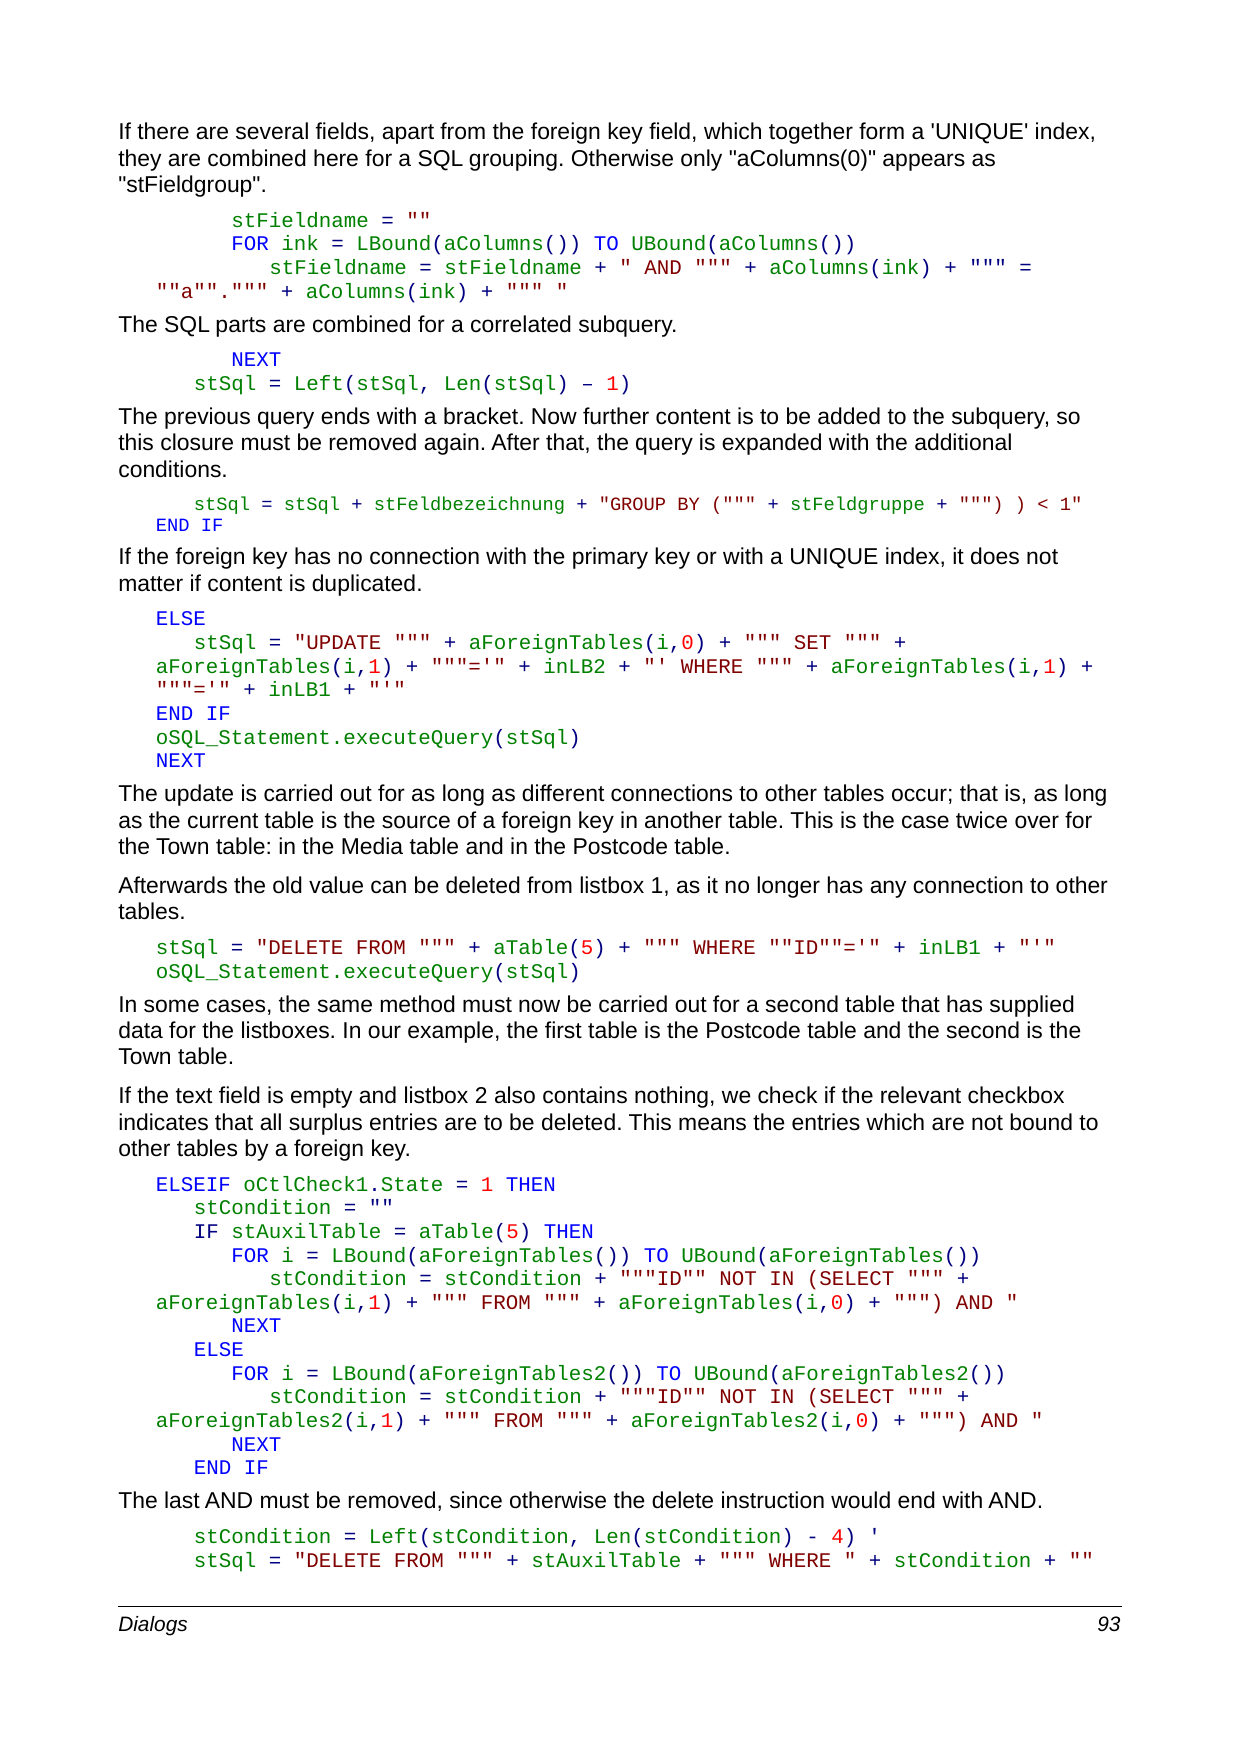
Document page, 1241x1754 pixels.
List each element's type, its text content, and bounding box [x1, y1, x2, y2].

text ELSE [156, 608, 1122, 632]
text The last AND must be removed, since otherwise the delete instruction would end with AND. [118, 1487, 1122, 1514]
text FOR i = LBound(aForeignTables()) TO UBound(aForeignTables()) [156, 1244, 1122, 1268]
text oSQL_Statement.executeQuery(stSql) [156, 727, 1122, 750]
text stCondition = Left(stCondition, Len(stCondition) - 4) ' [156, 1526, 1122, 1550]
text stSql = stSql + stFeldbezeichnung + "GROUP BY (""" + stFeldgruppe + """) ) < 1" [156, 494, 1122, 516]
text NEXT [156, 1434, 1122, 1457]
text If there are several fields, apart from the foreign key field, which together form a 'UNIQUE' index, they are combined here for a SQL grouping. Otherwise only "aColumns(0)" appears as "stFieldgroup". [118, 118, 1122, 197]
text ELSEIF oCtlCheck1.State = 1 THEN [156, 1174, 1122, 1197]
text stCondition = stCondition + """ID"" NOT IN (SELECT """ + aForeignTables2(i,1) + """ FROM """ + aForeignTables2(i,0) + """) AND " [156, 1386, 1122, 1434]
text The SQL parts are combined for a correlated subquery. [118, 311, 1122, 337]
text oSQL_Statement.executeQuery(stSql) [156, 961, 1122, 984]
text stFieldname = stFieldname + " AND """ + aColumns(ink) + """ = ""a"".""" + aColumns(ink) + """ " [156, 257, 1122, 304]
text In some cases, the same method must now be carried out for a second table that has supplied data for the listboxes. In our example, the first table is the Postcode table and the second is the Town table. [118, 991, 1122, 1069]
text stCondition = stCondition + """ID"" NOT IN (SELECT """ + aForeignTables(i,1) + """ FROM """ + aForeignTables(i,0) + """) AND " [156, 1268, 1122, 1316]
text The update is carried out for as long as different connections to other tables occur; that is, as long as the current table is the source of a foreign key in another table. This is the case twice over for the Town table: in the Media table and in the Postcode table. [118, 780, 1122, 859]
text If the text field is empty and listbox 2 also contains nothing, we check if the relevant checkbox indicates that all surplus entries are to be deleted. This means the entries which are not bound to other tables by a foreign key. [118, 1082, 1122, 1161]
text stCondition = "" [156, 1197, 1122, 1221]
text END IF [156, 1457, 1122, 1481]
text FOR ink = LBound(aColumns()) TO UBound(aColumns()) [156, 233, 1122, 257]
text ELSE [156, 1339, 1122, 1363]
text If the foreign key has no connection with the primary key or with a UNIQUE index, it does not matter if content is duplicated. [118, 543, 1122, 596]
text FOR i = LBound(aForeignTables2()) TO UBound(aForeignTables2()) [156, 1363, 1122, 1386]
text stFieldname = "" [156, 210, 1122, 233]
text END IF [156, 516, 1122, 537]
text NEXT [156, 1316, 1122, 1339]
text stSql = Left(stSql, Len(stSql) – 1) [156, 373, 1122, 397]
text stSql = "DELETE FROM """ + aTable(5) + """ WHERE ""ID""='" + inLB1 + "'" [156, 937, 1122, 961]
text stSql = "UPDATE """ + aForeignTables(i,0) + """ SET """ + aForeignTables(i,1) + """='" + inLB2 + "' WHERE """ + aForeignTables(i,1) + """='" + inLB1 + "'" [156, 632, 1122, 703]
text NEXT [156, 750, 1122, 774]
text IF stAuxilTable = aTable(5) THEN [156, 1221, 1122, 1244]
text NEXT [156, 349, 1122, 373]
text The previous query ends with a bracket. Now further content is to be added to the subquery, so this closure must be removed again. After that, the query is expanded with the additional conditions. [118, 403, 1122, 482]
text END IF [156, 703, 1122, 727]
text Afterwards the old value can be deleted from listbox 1, as it no longer has any connection to other tables. [118, 872, 1122, 924]
text stSql = "DELETE FROM """ + stAuxilTable + """ WHERE " + stCondition + "" [156, 1550, 1122, 1573]
